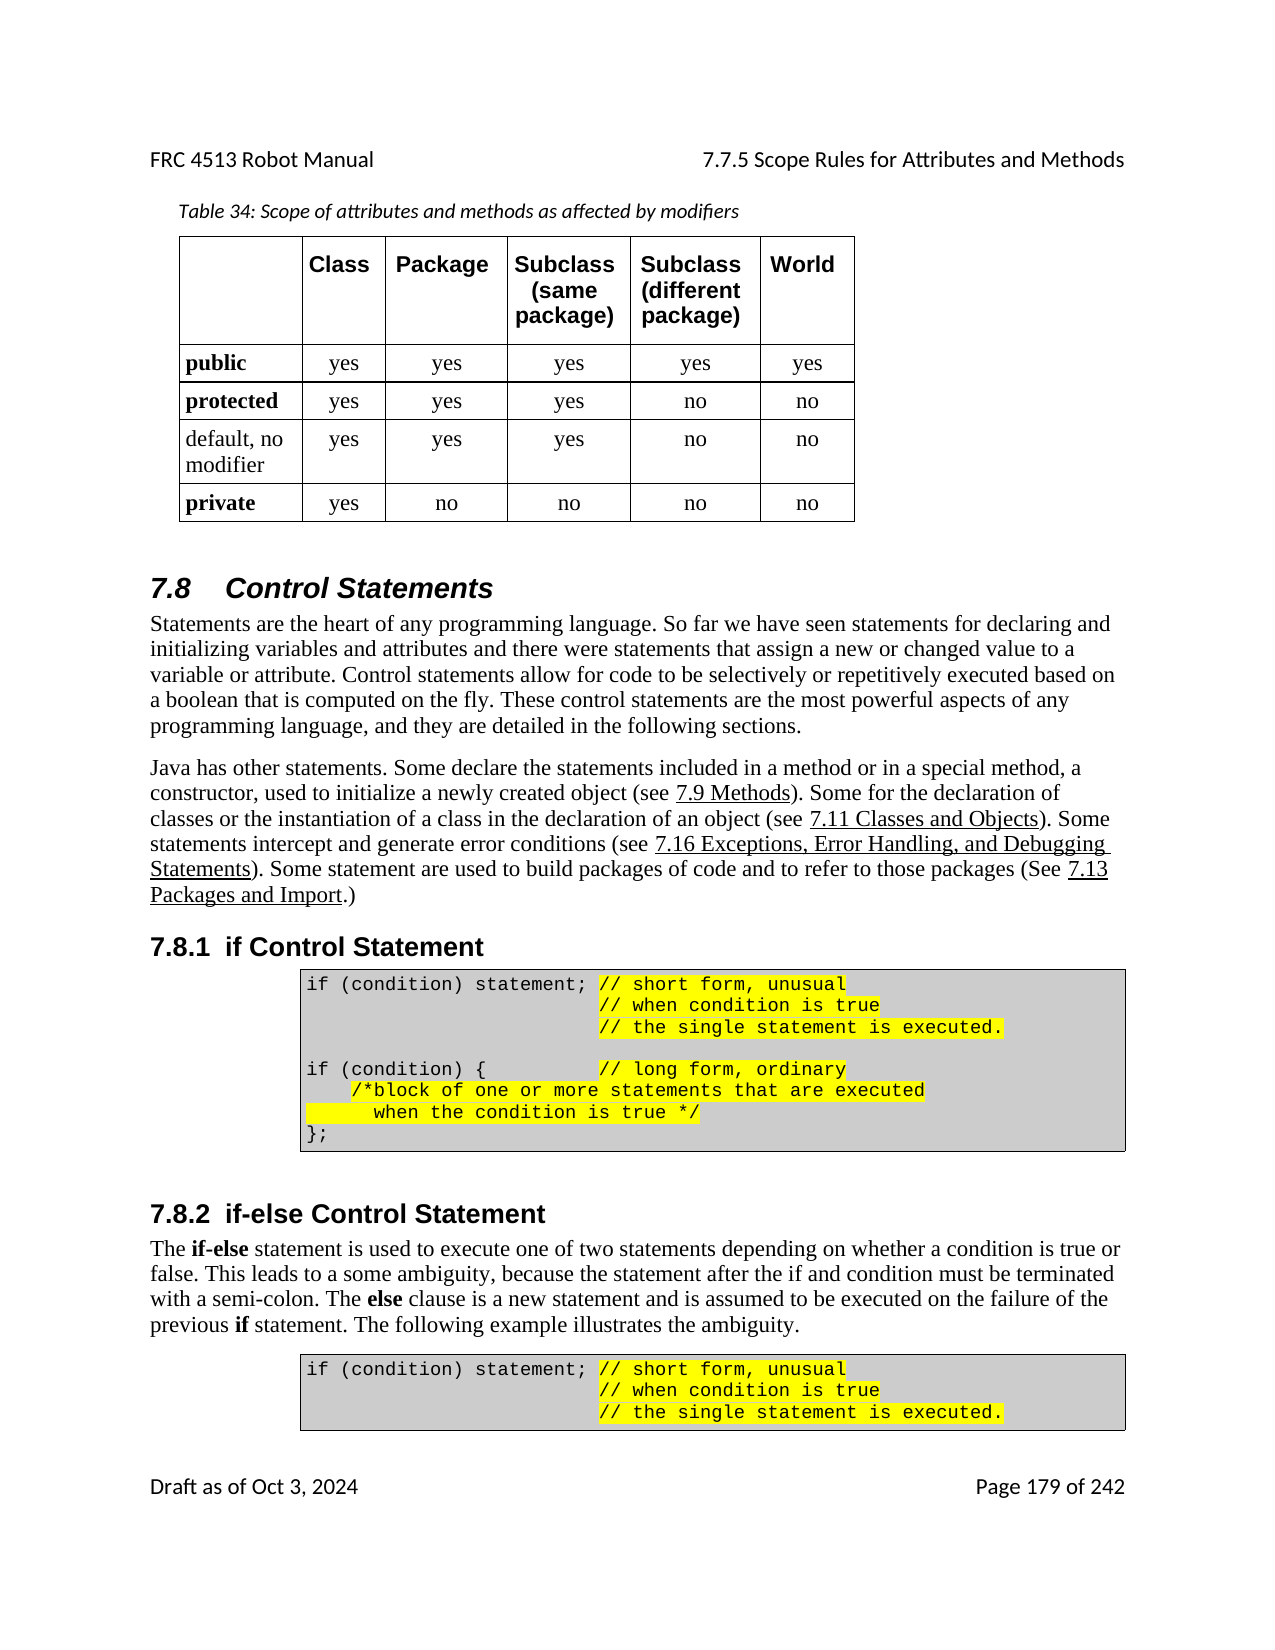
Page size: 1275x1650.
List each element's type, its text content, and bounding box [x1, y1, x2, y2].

table_cell public [180, 345, 302, 381]
table_cell no [631, 420, 760, 483]
table_cell yes [303, 383, 385, 419]
table_cell yes [303, 345, 385, 381]
table_cell yes [508, 383, 630, 419]
table_cell yes [386, 420, 507, 483]
table_cell yes [508, 420, 630, 483]
text if (condition) statement; // short form, unusual [301, 970, 1125, 990]
table_header Package [386, 237, 507, 343]
table_cell yes [631, 345, 760, 381]
table_cell no [631, 484, 760, 521]
text // the single statement is executed. [301, 1396, 1125, 1430]
table_cell no [761, 420, 854, 483]
table_cell no [386, 484, 507, 521]
text }; [301, 1117, 1125, 1151]
subtitle if Control Statement [150, 932, 1125, 962]
table_cell private [180, 484, 302, 521]
table_cell yes [386, 383, 507, 419]
text when the condition is true */ [301, 1096, 1125, 1117]
table_cell yes [303, 484, 385, 521]
text if (condition) statement; // short form, unusual [301, 1355, 1125, 1375]
text // when condition is true [301, 990, 1125, 1011]
table_cell yes [761, 345, 854, 381]
text Table 34: Scope of attributes and methods as affected by modifiers [178, 203, 1125, 224]
table_cell no [761, 484, 854, 521]
table_cell yes [508, 345, 630, 381]
subtitle Control Statements [150, 572, 1125, 605]
table_cell yes [303, 420, 385, 483]
table_cell yes [386, 345, 507, 381]
table_cell no [508, 484, 630, 521]
text Statements are the heart of any programming language. So far we have seen statements for declaring and initializing variables and attributes and there were statements that assign a new or changed value to a variable or attribute. Control statements allow for code to be selectively or repetitively executed based on a boolean that is computed on the fly. These control statements are the most powerful aspects of any programming language, and they are detailed in the following sections. [150, 611, 1125, 738]
table_cell default, no modifier [180, 420, 302, 483]
text // when condition is true [301, 1375, 1125, 1396]
subtitle if-else Control Statement [150, 1199, 1125, 1229]
table_header Subclass (different package) [631, 237, 760, 343]
table_header [180, 237, 302, 343]
table_cell no [761, 383, 854, 419]
table_cell protected [180, 383, 302, 419]
text // the single statement is executed. [301, 1011, 1125, 1032]
table_header Subclass (same package) [508, 237, 630, 343]
table_cell no [631, 383, 760, 419]
text The if-else statement is used to execute one of two statements depending on whether a condition is true or false. This leads to a some ambiguity, because the statement after the if and condition must be terminated with a semi-colon. The else clause is a new statement and is assumed to be executed on the failure of the previous if statement. The following example illustrates the ambiguity. [150, 1236, 1125, 1337]
text if (condition) { // long form, ordinary [301, 1054, 1125, 1075]
table_header Class [303, 237, 385, 343]
text /*block of one or more statements that are executed [301, 1075, 1125, 1096]
text Java has other statements. Some declare the statements included in a method or in a special method, a constructor, used to initialize a newly created object (see 7.9 Methods). Some for the declaration of classes or the instantiation of a class in the declaration of an object (see 7.11 Classes and Objects). Some statements intercept and generate error conditions (see 7.16 Exceptions, Error Handling, and Debugging Statements). Some statement are used to build packages of code and to refer to those packages (See 7.13 Packages and Import.) [150, 755, 1125, 907]
table_header World [761, 237, 854, 343]
